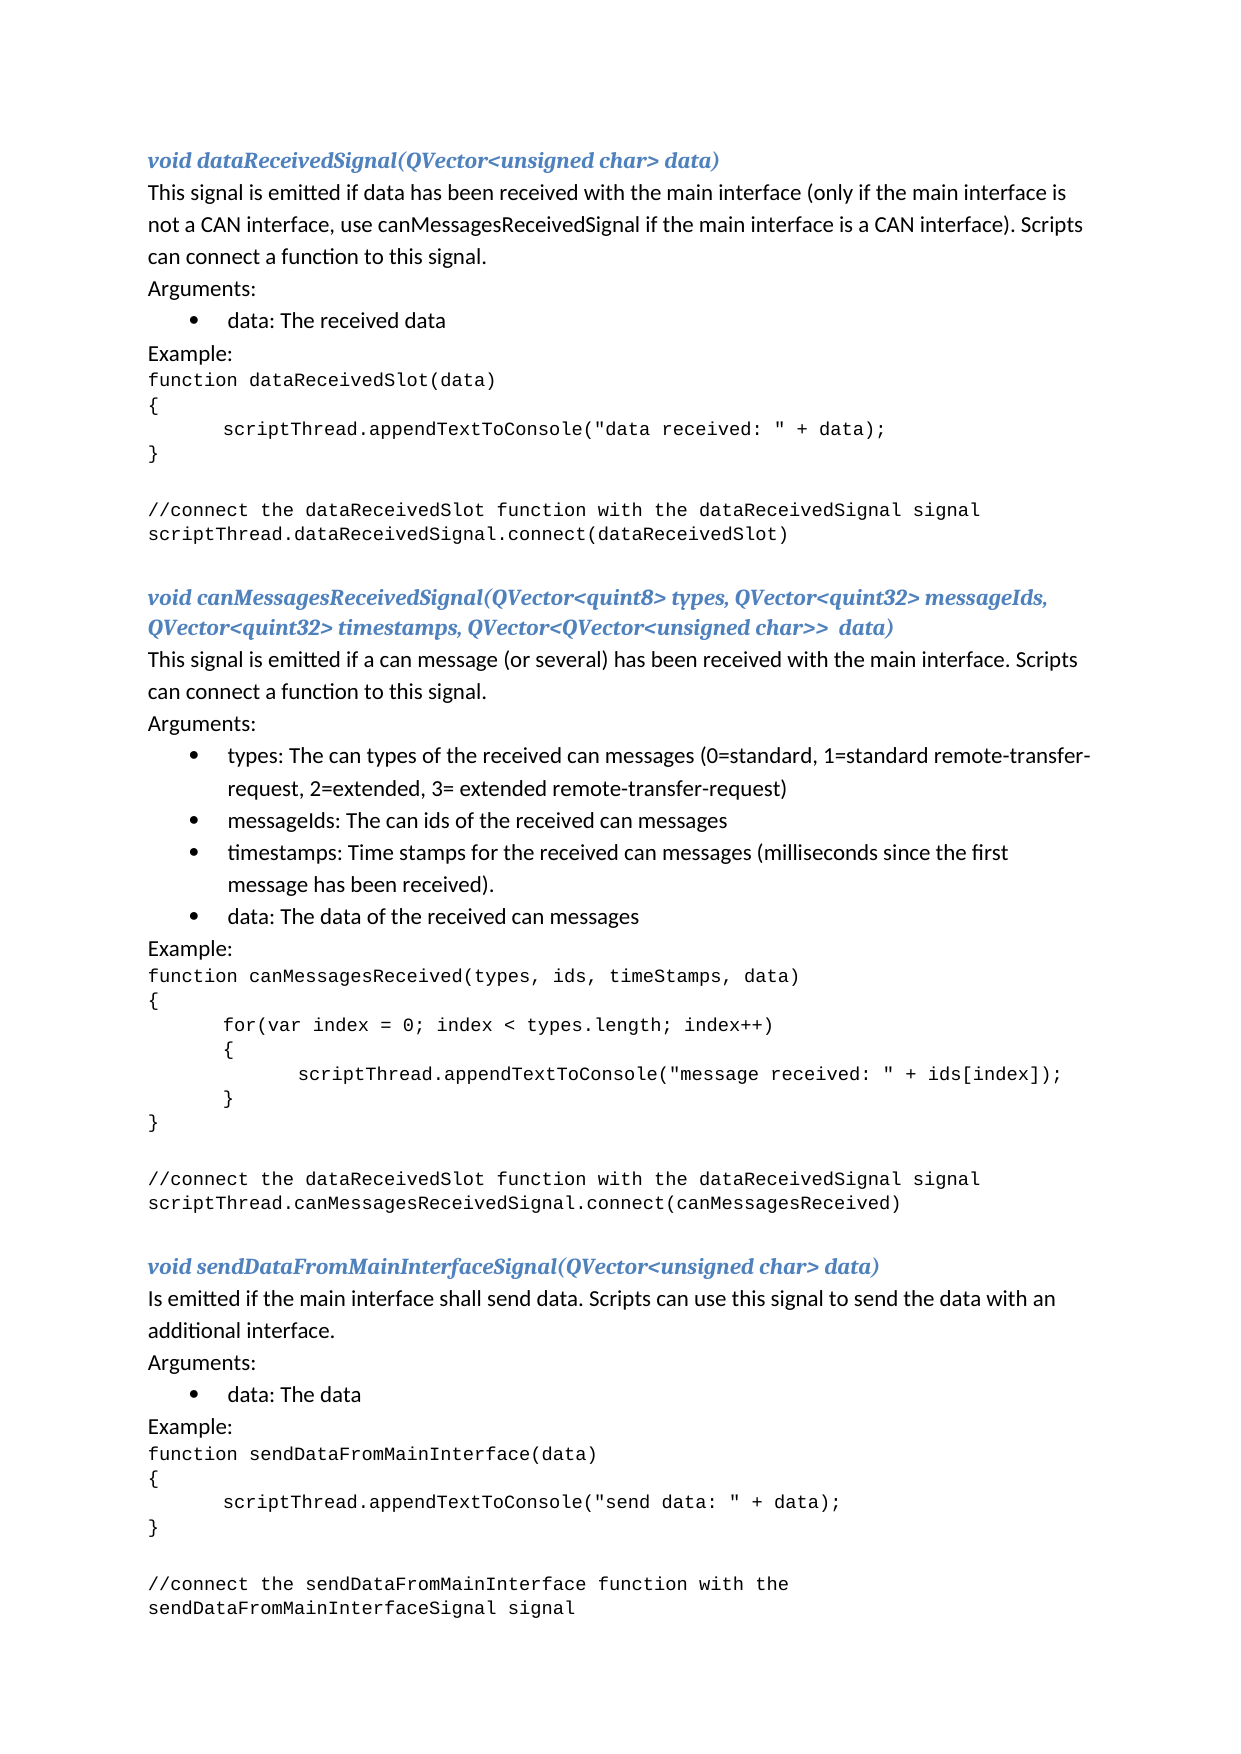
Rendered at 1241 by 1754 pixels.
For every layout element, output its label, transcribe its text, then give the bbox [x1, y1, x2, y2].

list data: The data of the received can messages [190, 902, 1093, 930]
text Arguments: [148, 274, 1093, 302]
text function sendDataFromMainInterface(data) [148, 1444, 1093, 1466]
text scriptThread.dataReceivedSignal.connect(dataReceivedSlot) [148, 525, 1093, 546]
subtitle void dataReceivedSignal(QVector<unsigned char> data) [148, 148, 1093, 174]
text } [148, 1089, 1093, 1110]
text //connect the sendDataFromMainInterface function with the sendDataFromMainInterfaceSignal signal [148, 1574, 1093, 1620]
text Example: [148, 934, 1093, 963]
text //connect the dataReceivedSlot function with the dataReceivedSignal signal [148, 1169, 1093, 1191]
list data: The received data [190, 307, 1093, 334]
text function dataReceivedSlot(data) [148, 371, 1093, 392]
text Is emitted if the main interface shall send data. Scripts can use this signal to send the data with an additional interface. [148, 1284, 1093, 1344]
text //connect the dataReceivedSlot function with the dataReceivedSignal signal [148, 501, 1093, 522]
text scriptThread.appendTextToConsole("message received: " + ids[index]); [148, 1064, 1093, 1086]
text { [148, 395, 1093, 417]
text Example: [148, 1412, 1093, 1440]
text Arguments: [148, 1348, 1093, 1376]
text } [148, 1518, 1093, 1539]
text This signal is emitted if a can message (or several) has been received with the main interface. Scripts can connect a function to this signal. [148, 645, 1093, 705]
text for(var index = 0; index < types.length; index++) [148, 1016, 1093, 1037]
subtitle void sendDataFromMainInterfaceSignal(QVector<unsigned char> data) [148, 1253, 1093, 1280]
text This signal is emitted if data has been received with the main interface (only if the main interface is not a CAN interface, use canMessagesReceivedSignal if the main interface is a CAN interface). Scripts can connect a function to this signal. [148, 178, 1093, 270]
text { [148, 1469, 1093, 1490]
text } [148, 1113, 1093, 1134]
text scriptThread.canMessagesReceivedSignal.connect(canMessagesReceived) [148, 1194, 1093, 1215]
list types: The can types of the received can messages (0=standard, 1=standard remote-transfer-request, 2=extended, 3= extended remote-transfer-request) [190, 741, 1093, 802]
text { [148, 1040, 1093, 1061]
text { [148, 991, 1093, 1012]
list messageIds: The can ids of the received can messages [190, 806, 1093, 834]
text scriptThread.appendTextToConsole("send data: " + data); [148, 1493, 1093, 1514]
text } [148, 444, 1093, 465]
text Arguments: [148, 709, 1093, 737]
text Example: [148, 339, 1093, 367]
subtitle void canMessagesReceivedSignal(QVector<quint8> types, QVector<quint32> messageIds, QVector<quint32> timestamps, QVector<QVector<unsigned char>> data) [148, 584, 1093, 641]
text scriptThread.appendTextToConsole("data received: " + data); [148, 420, 1093, 441]
text function canMessagesReceived(types, ids, timeStamps, data) [148, 967, 1093, 988]
list timestamps: Time stamps for the received can messages (milliseconds since the first message has been received). [190, 838, 1093, 898]
list data: The data [190, 1380, 1093, 1408]
